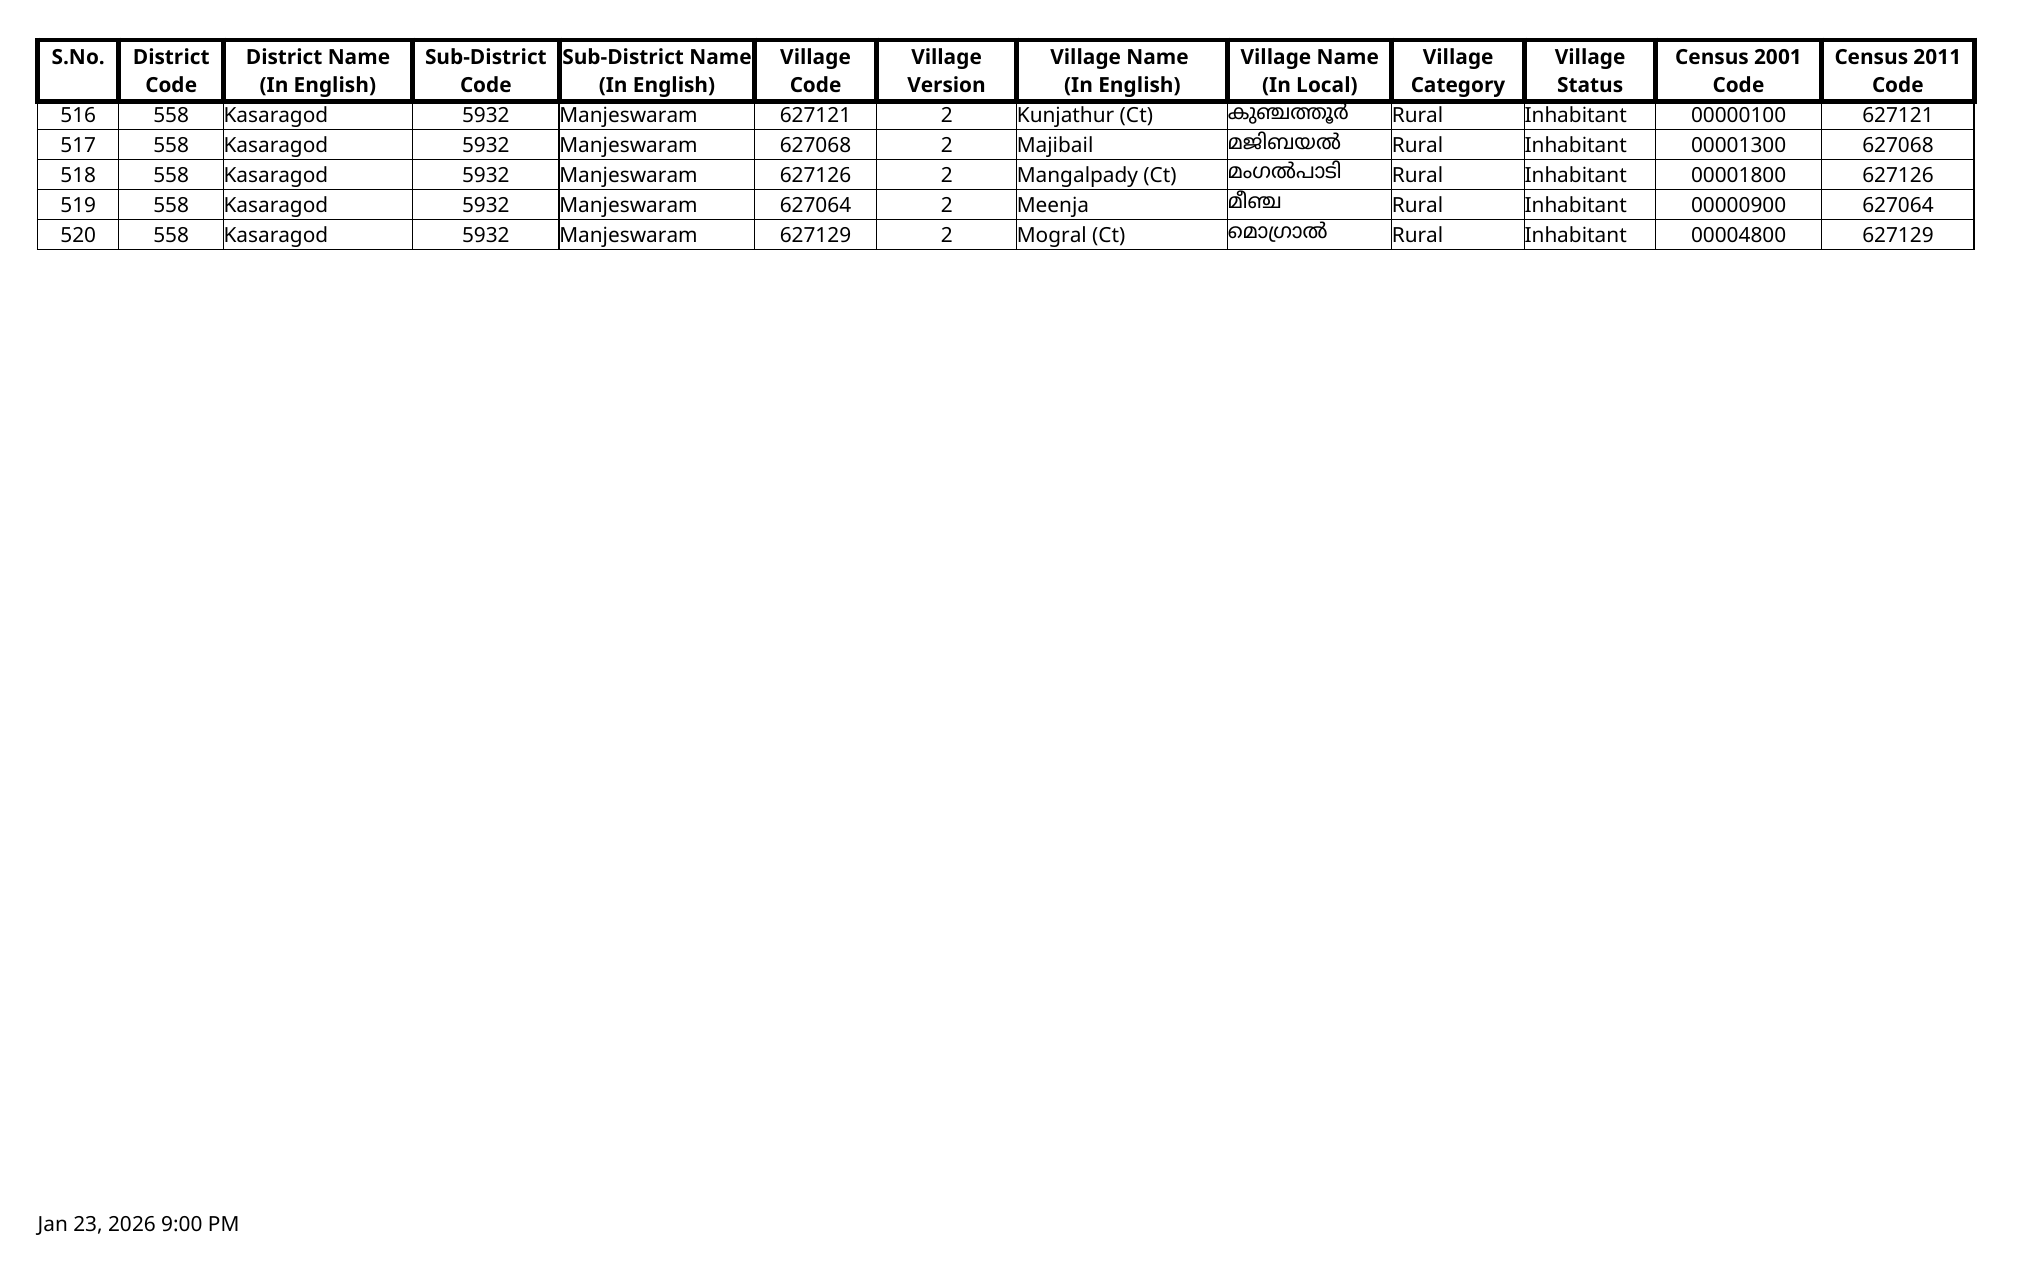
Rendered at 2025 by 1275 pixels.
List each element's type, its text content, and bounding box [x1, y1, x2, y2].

table_header Village Code [757, 42, 874, 99]
table_cell 2 [877, 104, 1016, 129]
table_header District Code [121, 42, 221, 99]
table_cell 518 [38, 160, 118, 189]
table_cell Rural [1392, 220, 1524, 248]
table_cell Mogral (Ct) [1017, 220, 1227, 248]
table_cell Manjeswaram [560, 104, 754, 129]
table_cell 00000900 [1656, 190, 1821, 219]
table_cell Kasaragod [224, 220, 412, 248]
table_cell Manjeswaram [560, 220, 754, 248]
table_cell 558 [119, 104, 223, 129]
table_cell Majibail [1017, 130, 1227, 159]
table_cell മജിബയൽ [1228, 130, 1391, 159]
table_cell Manjeswaram [560, 130, 754, 159]
table_header Census 2011 Code [1824, 42, 1972, 99]
table_cell 558 [119, 160, 223, 189]
table_cell 519 [38, 190, 118, 219]
table_cell 5932 [413, 160, 558, 189]
table_cell 520 [38, 220, 118, 248]
table_cell 5932 [413, 130, 558, 159]
table_cell 517 [38, 130, 118, 159]
table_header Sub-District Code [415, 42, 557, 99]
table_cell 558 [119, 130, 223, 159]
table_cell 627064 [755, 190, 876, 219]
table_cell 627064 [1822, 190, 1973, 219]
table_header Village Version [879, 42, 1014, 99]
table_cell Inhabitant [1525, 160, 1655, 189]
table_cell 627126 [1822, 160, 1973, 189]
table_cell 2 [877, 160, 1016, 189]
table_header S.No. [40, 42, 116, 99]
table_cell Inhabitant [1525, 220, 1655, 248]
table_cell മൊഗ്രാൽ [1228, 220, 1391, 248]
table_cell Kasaragod [224, 130, 412, 159]
table_cell 00001800 [1656, 160, 1821, 189]
table_cell 558 [119, 190, 223, 219]
table_cell 2 [877, 190, 1016, 219]
table_cell 627129 [755, 220, 876, 248]
table_cell Inhabitant [1525, 104, 1655, 129]
table_cell Rural [1392, 104, 1524, 129]
table_cell Kunjathur (Ct) [1017, 104, 1227, 129]
table_cell Manjeswaram [560, 160, 754, 189]
table_cell 00000100 [1656, 104, 1821, 129]
table_cell 516 [38, 104, 118, 129]
table_header Village Status [1527, 42, 1653, 99]
table_cell 627121 [1822, 104, 1973, 129]
table_cell Kasaragod [224, 104, 412, 129]
table_cell 5932 [413, 190, 558, 219]
table_cell Manjeswaram [560, 190, 754, 219]
table_cell Meenja [1017, 190, 1227, 219]
table_header Census 2001 Code [1658, 42, 1819, 99]
table_cell Mangalpady (Ct) [1017, 160, 1227, 189]
table_header Village Name (In English) [1019, 42, 1225, 99]
table_cell കുഞ്ചത്തൂർ [1228, 104, 1391, 129]
table_cell Kasaragod [224, 160, 412, 189]
table_header Village Category [1394, 42, 1522, 99]
table_cell Rural [1392, 160, 1524, 189]
table_cell 00004800 [1656, 220, 1821, 248]
table_cell 627068 [755, 130, 876, 159]
table_cell 627068 [1822, 130, 1973, 159]
table_cell 627121 [755, 104, 876, 129]
table_cell 627126 [755, 160, 876, 189]
table_header Sub-District Name (In English) [562, 42, 752, 99]
table_header District Name (In English) [226, 42, 410, 99]
table_cell 558 [119, 220, 223, 248]
table_cell Rural [1392, 130, 1524, 159]
table_cell 2 [877, 220, 1016, 248]
table_cell 627129 [1822, 220, 1973, 248]
table_cell 00001300 [1656, 130, 1821, 159]
table_cell മീഞ്ച [1228, 190, 1391, 219]
table_cell മംഗൽപാടി [1228, 160, 1391, 189]
table_header Village Name (In Local) [1230, 42, 1389, 99]
table_cell 5932 [413, 220, 558, 248]
table_cell Inhabitant [1525, 130, 1655, 159]
table_cell Kasaragod [224, 190, 412, 219]
table_cell 5932 [413, 104, 558, 129]
table_cell Rural [1392, 190, 1524, 219]
table_cell 2 [877, 130, 1016, 159]
table_cell Inhabitant [1525, 190, 1655, 219]
